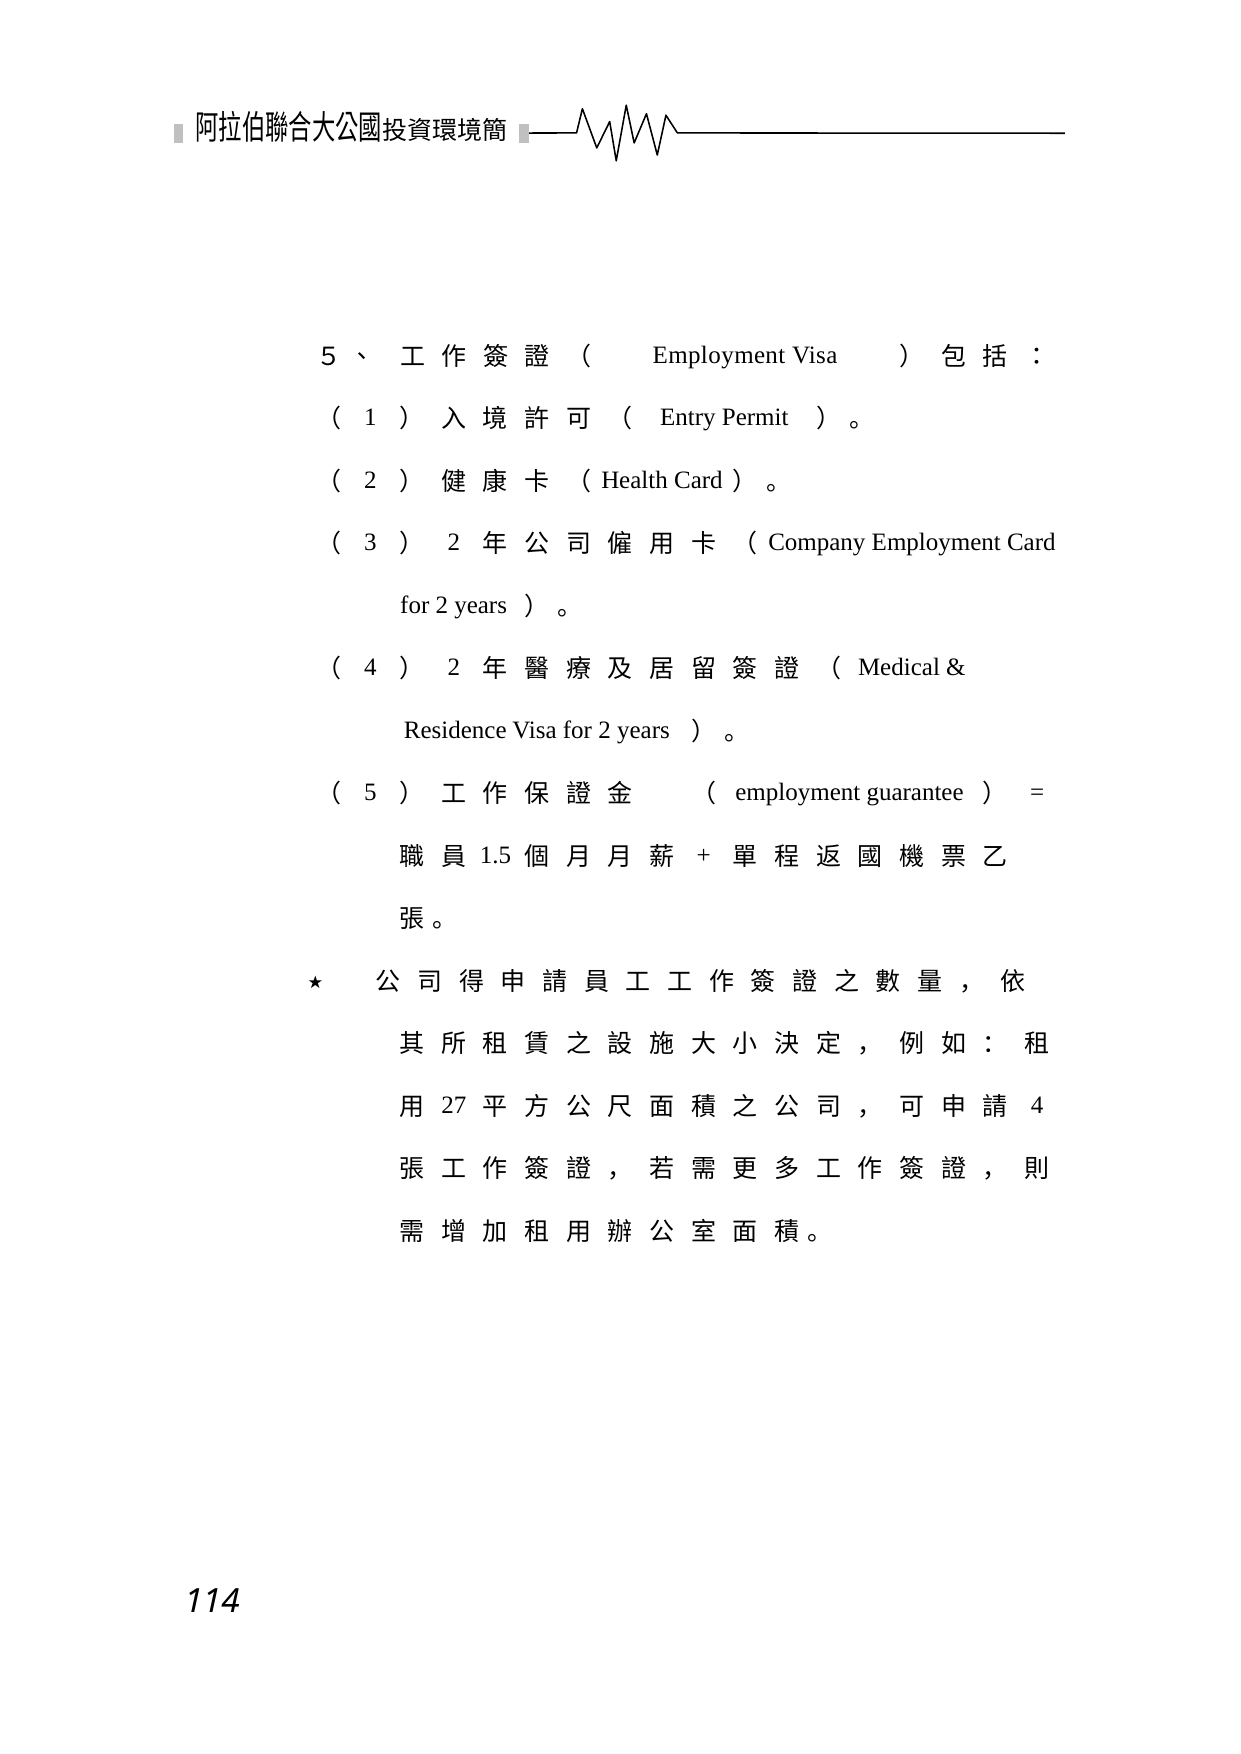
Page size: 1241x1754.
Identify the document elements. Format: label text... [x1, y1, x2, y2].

text （4）2年醫療及居留簽證（Medical & Residence Visa for 2 years）。 [306, 625, 1058, 750]
text （1）入境許可（Entry Permit）。 [306, 375, 1058, 438]
text （5）工作保證金 （employment guarantee）=職員1.5個月月薪+單程返國機票乙張。 [306, 750, 1058, 938]
text （3）2年公司僱用卡（Company Employment Card for 2 years）。 [306, 500, 1058, 625]
text ★ 公司得申請員工工作簽證之數量，依其所租賃之設施大小決定，例如：租用27平方公尺面積之公司，可申請4張工作簽證，若需更多工作簽證，則需增加租用辦公室面積。 [306, 938, 1058, 1250]
text （2）健康卡（Health Card）。 [306, 438, 1058, 500]
text ５、工作簽證（Employment Visa）包括： [281, 313, 1058, 375]
